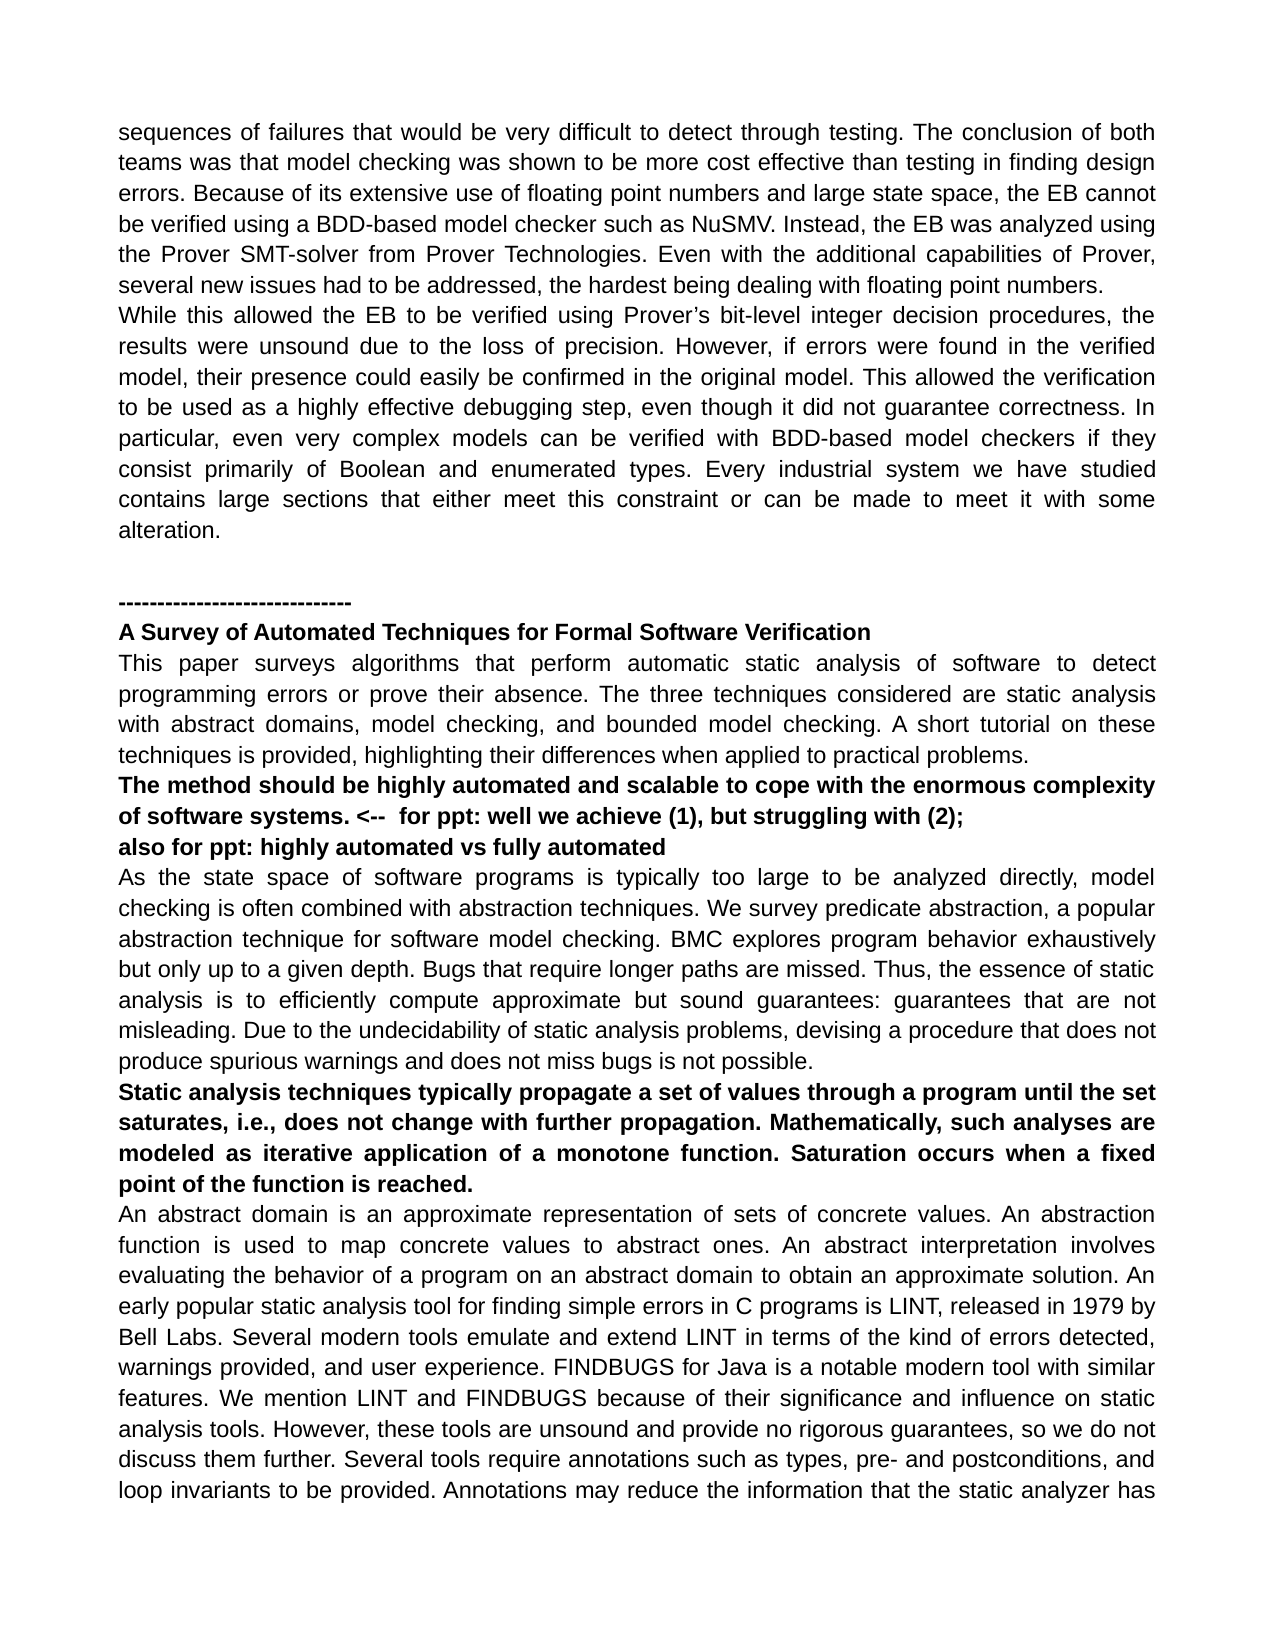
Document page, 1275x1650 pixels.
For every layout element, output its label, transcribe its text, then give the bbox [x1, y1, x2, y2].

text The method should be highly automated and scalable to cope with the enormous complexity of software systems. <-- for ppt: well we achieve (1), but struggling with (2); [118, 772, 1157, 829]
text also for ppt: highly automated vs fully automated [118, 833, 1157, 860]
text An abstract domain is an approximate representation of sets of concrete values. An abstraction function is used to map concrete values to abstract ones. An abstract interpretation involves evaluating the behavior of a program on an abstract domain to obtain an approximate solution. An early popular static analysis tool for finding simple errors in C programs is LINT, released in 1979 by Bell Labs. Several modern tools emulate and extend LINT in terms of the kind of errors detected, warnings provided, and user experience. FINDBUGS for Java is a notable modern tool with similar features. We mention LINT and FINDBUGS because of their significance and influence on static analysis tools. However, these tools are unsound and provide no rigorous guarantees, so we do not discuss them further. Several tools require annotations such as types, pre- and postconditions, and loop invariants to be provided. Annotations may reduce the information that the static analyzer has [118, 1201, 1157, 1503]
text This paper surveys algorithms that perform automatic static analysis of software to detect programming errors or prove their absence. The three techniques considered are static analysis with abstract domains, model checking, and bounded model checking. A short tutorial on these techniques is provided, highlighting their differences when applied to practical problems. [118, 649, 1157, 768]
text As the state space of software programs is typically too large to be analyzed directly, model checking is often combined with abstraction techniques. We survey predicate abstraction, a popular abstraction technique for software model checking. BMC explores program behavior exhaustively but only up to a given depth. Bugs that require longer paths are missed. Thus, the essence of static analysis is to efficiently compute approximate but sound guarantees: guarantees that are not misleading. Due to the undecidability of static analysis problems, devising a procedure that does not produce spurious warnings and does not miss bugs is not possible. [118, 864, 1157, 1074]
text A Survey of Automated Techniques for Formal Software Verification [118, 619, 1157, 646]
text ------------------------------ [118, 588, 1157, 615]
text sequences of failures that would be very difficult to detect through testing. The conclusion of both teams was that model checking was shown to be more cost effective than testing in finding design errors. Because of its extensive use of floating point numbers and large state space, the EB cannot be verified using a BDD-based model checker such as NuSMV. Instead, the EB was analyzed using the Prover SMT-solver from Prover Technologies. Even with the additional capabilities of Prover, several new issues had to be addressed, the hardest being dealing with floating point numbers. [118, 118, 1157, 298]
text While this allowed the EB to be verified using Prover’s bit-level integer decision procedures, the results were unsound due to the loss of precision. However, if errors were found in the verified model, their presence could easily be confirmed in the original model. This allowed the verification to be used as a highly effective debugging step, even though it did not guarantee correctness. In particular, even very complex models can be verified with BDD-based model checkers if they consist primarily of Boolean and enumerated types. Every industrial system we have studied contains large sections that either meet this constraint or can be made to meet it with some alteration. [118, 302, 1157, 543]
text Static analysis techniques typically propagate a set of values through a program until the set saturates, i.e., does not change with further propagation. Mathematically, such analyses are modeled as iterative application of a monotone function. Saturation occurs when a fixed point of the function is reached. [118, 1078, 1157, 1197]
